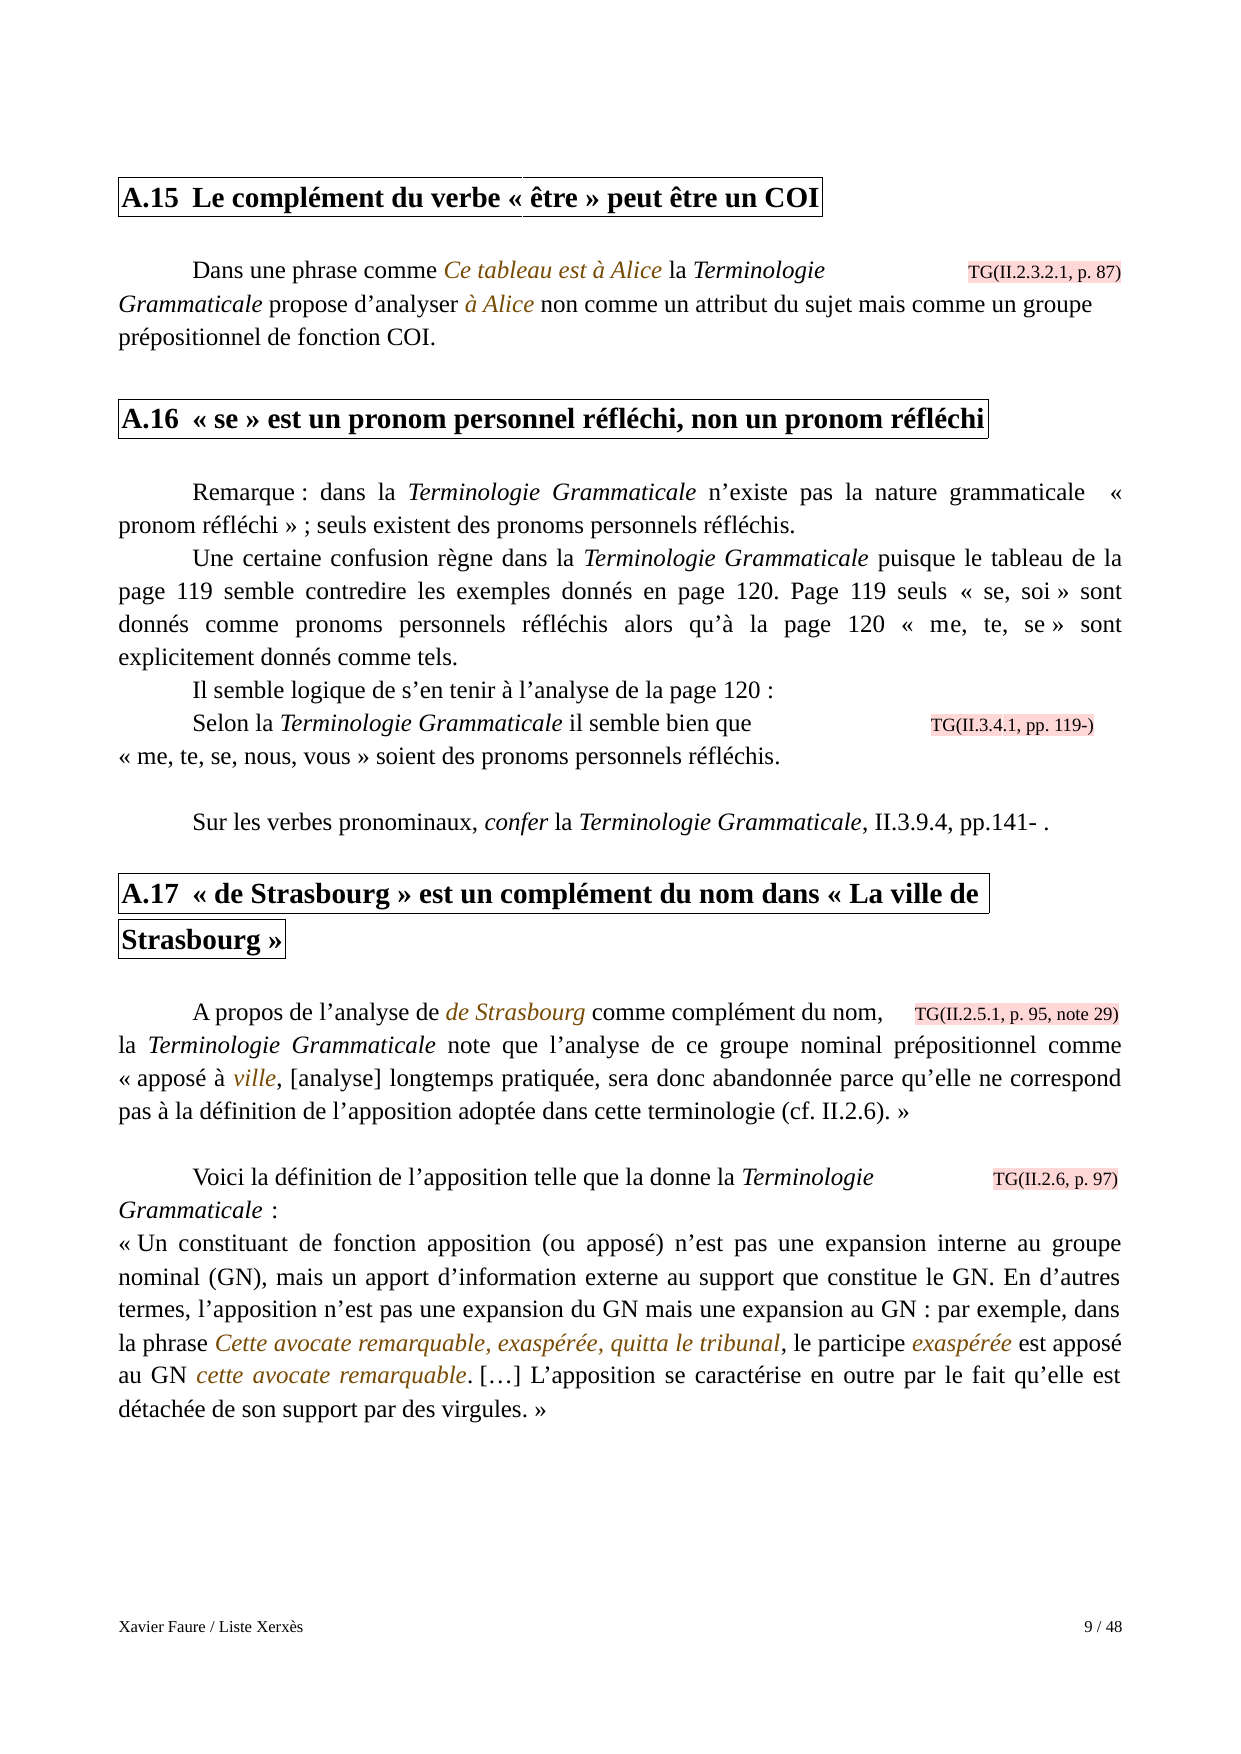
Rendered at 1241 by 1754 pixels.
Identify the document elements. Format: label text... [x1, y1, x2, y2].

text Selon la Terminologie Grammaticale il semble bien que TG(II.3.4.1, pp. 119-) [118, 708, 1122, 737]
text « Un constituant de fonction apposition (ou apposé) n’est pas une expansion interne au groupe nominal (GN), mais un apport d’information externe au support que constitue le GN. En d’autres termes, l’apposition n’est pas une expansion du GN mais une expansion au GN : par exemple, dans la phrase Cette avocate remarquable, exaspérée, quitta le tribunal, le participe exaspérée est apposé au GN cette avocate remarquable. […] L’apposition se caractérise en outre par le fait qu’elle est détachée de son support par des virgules. » [118, 1228, 1122, 1422]
text Remarque : dans la Terminologie Grammaticale n’existe pas la nature grammaticale « pronom réfléchi » ; seuls existent des pronoms personnels réfléchis. [118, 477, 1122, 539]
text A.15 Le complément du verbe « être » peut être un COI [119, 178, 822, 216]
text A propos de l’analyse de de Strasbourg comme complément du nom, TG(II.2.5.1, p. 95, note 29) [118, 997, 1122, 1026]
text Voici la définition de l’apposition telle que la donne la Terminologie TG(II.2.6, p. 97) [118, 1162, 1122, 1191]
text Grammaticale propose d’analyser à Alice non comme un attribut du sujet mais comme un groupe [118, 289, 1122, 317]
text A.17 « de Strasbourg » est un complément du nom dans « La ville de Strasbourg » [118, 873, 1122, 958]
text Dans une phrase comme Ce tableau est à Alice la Terminologie TG(II.2.3.2.1, p. 87) [118, 256, 1122, 284]
text la Terminologie Grammaticale note que l’analyse de ce groupe nominal prépositionnel comme « apposé à ville, [analyse] longtemps pratiquée, sera donc abandonnée parce qu’elle ne correspond pas à la définition de l’apposition adoptée dans cette terminologie (cf. II.2.6). » [118, 1030, 1122, 1125]
text [823, 177, 1122, 217]
text Sur les verbes pronominaux, confer la Terminologie Grammaticale, II.3.9.4, pp.141- . [118, 807, 1122, 836]
text [989, 398, 1122, 438]
text prépositionnel de fonction COI. [118, 322, 1122, 350]
text A.16 « se » est un pronom personnel réfléchi, non un pronom réfléchi [119, 400, 988, 438]
text « me, te, se, nous, vous » soient des pronoms personnels réfléchis. [118, 741, 1122, 770]
text Grammaticale : [118, 1196, 1122, 1224]
text Une certaine confusion règne dans la Terminologie Grammaticale puisque le tableau de la page 119 semble contredire les exemples donnés en page 120. Page 119 seuls « se, soi » sont donnés comme pronoms personnels réfléchis alors qu’à la page 120 « me, te, se » sont explicitement donnés comme tels. [118, 543, 1122, 671]
text Il semble logique de s’en tenir à l’analyse de la page 120 : [118, 675, 1122, 704]
